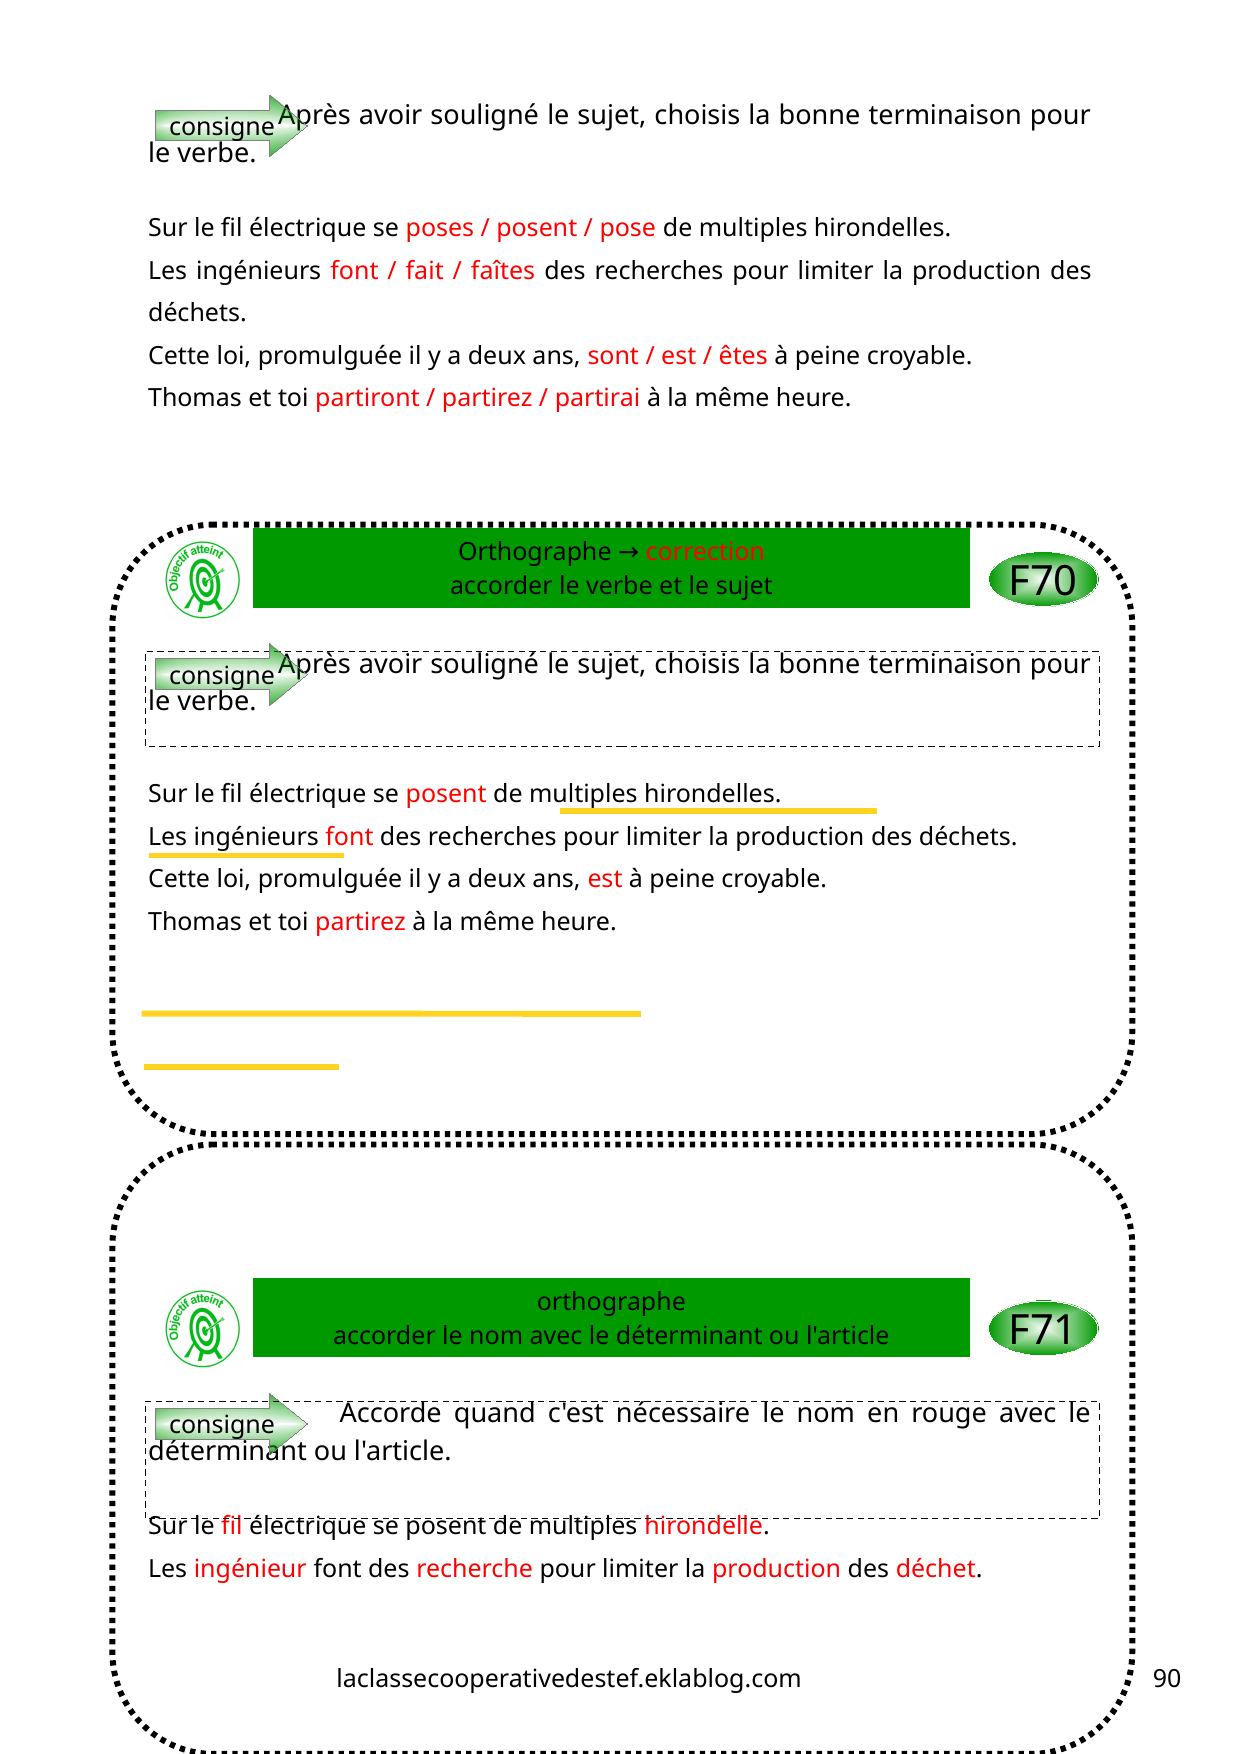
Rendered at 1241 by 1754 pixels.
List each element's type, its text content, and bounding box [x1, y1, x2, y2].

table_cell [1098, 88, 1139, 176]
table_header [1139, 1249, 1181, 1278]
table_cell [101, 608, 142, 636]
table_cell [1043, 1320, 1063, 1338]
table_cell [101, 528, 142, 608]
table_cell Sur le fil électrique se poses / posent / pose de multiples hirondelles. Les ingénieurs font / fait / faîtes des recherches pour limiter la production des déchets. Cette loi, promulguée il y a deux ans, sont / est / êtes à peine croyable. Thomas et toi partiront / partirez / partirai à la même heure. [142, 204, 1098, 420]
table_cell [1139, 770, 1181, 943]
table_cell [101, 204, 142, 420]
table_cell [59, 528, 101, 608]
table_cell [1028, 572, 1046, 587]
table_cell [1139, 1357, 1181, 1386]
table_cell [1139, 608, 1181, 636]
table_cell [142, 608, 252, 636]
table_cell [1098, 204, 1139, 420]
table_header [142, 500, 252, 528]
picture [164, 538, 243, 621]
table_cell [142, 539, 164, 608]
table_cell [1139, 1474, 1181, 1502]
table_cell [1098, 943, 1139, 994]
table_cell [59, 1278, 101, 1357]
table_cell [1059, 569, 1063, 589]
table_cell [1024, 1318, 1047, 1328]
table_cell [101, 770, 142, 943]
table_cell [101, 1474, 142, 1502]
table_cell [1098, 1474, 1139, 1502]
table_cell [142, 1474, 1098, 1502]
table_header [253, 1249, 970, 1278]
table_cell [253, 1357, 970, 1386]
table_cell [142, 528, 252, 538]
table_header [253, 500, 970, 528]
table_cell [1024, 1331, 1039, 1338]
table_cell [1024, 582, 1039, 589]
table_cell [248, 943, 991, 994]
table_cell [142, 724, 1098, 770]
table_cell [1139, 636, 1181, 724]
table_cell [253, 59, 970, 88]
table_cell [101, 420, 142, 471]
table_cell [1098, 1278, 1139, 1357]
table_cell [142, 1278, 252, 1357]
table_header [970, 500, 1098, 528]
table_cell [59, 943, 101, 994]
table_cell [156, 1409, 300, 1422]
table_header [142, 1249, 252, 1278]
table_cell [59, 724, 101, 770]
table_cell [59, 608, 101, 636]
table_cell [59, 176, 101, 204]
table_cell [970, 59, 1098, 88]
table_cell [101, 1357, 142, 1386]
table_cell [101, 59, 142, 88]
table_cell [1139, 1386, 1181, 1474]
table_cell Après avoir souligné le sujet, choisis la bonne terminaison pour le verbe. [142, 636, 1098, 724]
table_cell [142, 420, 248, 471]
table_cell [59, 1357, 101, 1386]
table_cell [59, 636, 101, 724]
table_cell [1098, 420, 1139, 471]
table_cell [1098, 608, 1139, 636]
table_cell [1024, 569, 1047, 579]
table_cell [1139, 943, 1181, 994]
table_cell [1098, 770, 1139, 943]
table_header [101, 1249, 142, 1278]
table_cell [1098, 59, 1139, 88]
table_cell [1139, 1502, 1181, 1590]
table_cell Sur le fil électrique se posent de multiples hirondelles. Les ingénieurs font des recherches pour limiter la production des déchets. Cette loi, promulguée il y a deux ans, est à peine croyable. Thomas et toi partirez à la même heure. [142, 770, 1098, 943]
table_cell [142, 1357, 252, 1386]
table_cell [59, 59, 101, 88]
table_cell [59, 204, 101, 420]
table_cell [248, 420, 991, 471]
table_cell [101, 1502, 142, 1590]
table_cell [1098, 1386, 1139, 1474]
table_cell [142, 59, 252, 88]
table_cell [270, 1398, 281, 1404]
table_cell [1098, 176, 1139, 204]
table_cell [253, 608, 970, 636]
table_cell [243, 539, 252, 608]
table_cell [59, 1474, 101, 1502]
table_cell [1139, 88, 1181, 176]
table_cell [1139, 176, 1181, 204]
table_cell [59, 770, 101, 943]
table_cell [1098, 1357, 1139, 1386]
table_cell [156, 1426, 233, 1439]
table_cell Accorde quand c'est nécessaire le nom en rouge avec le déterminant ou l'article. [142, 1386, 1098, 1474]
table_cell [142, 176, 1098, 204]
table_cell [1011, 1312, 1076, 1345]
table_cell [991, 943, 1098, 994]
table_cell [970, 1357, 1098, 1386]
table_cell [1098, 724, 1139, 770]
table_cell [101, 943, 142, 994]
table_cell [1098, 1502, 1139, 1590]
table_cell [1139, 59, 1181, 88]
table_cell Après avoir souligné le sujet, choisis la bonne terminaison pour le verbe. [142, 88, 1098, 176]
table_cell [1139, 420, 1181, 471]
table_header [59, 500, 101, 528]
table_cell [991, 420, 1098, 471]
table_cell [59, 1386, 101, 1474]
table_cell [240, 1429, 300, 1439]
table_cell [1139, 528, 1181, 608]
table_cell [59, 1502, 101, 1590]
table_cell [1008, 1310, 1079, 1346]
table_cell [1139, 1278, 1181, 1357]
table_cell [1139, 724, 1181, 770]
picture [164, 1288, 243, 1370]
table_cell Sur le fil électrique se posent de multiples hirondelle. Les ingénieur font des recherche pour limiter la production des déchet. [142, 1502, 1098, 1590]
table_header [1139, 500, 1181, 528]
table_cell [1098, 528, 1139, 608]
table_cell Orthographe → correction accorder le verbe et le sujet [253, 528, 970, 608]
table_cell [101, 176, 142, 204]
table_cell [970, 608, 1098, 636]
table_cell [1098, 636, 1139, 724]
table_cell [101, 88, 142, 176]
table_cell [101, 1278, 142, 1357]
table_cell orthographe accorder le nom avec le déterminant ou l'article [253, 1278, 970, 1357]
table_header [1098, 1249, 1139, 1278]
table_header [970, 1249, 1098, 1278]
table_cell [142, 943, 248, 994]
table_header [1098, 500, 1139, 528]
table_cell [101, 724, 142, 770]
table_cell [101, 1386, 142, 1474]
table_cell [101, 636, 142, 724]
table_header [101, 500, 142, 528]
table_header [59, 1249, 101, 1278]
table_cell [59, 88, 101, 176]
table_cell [970, 528, 1098, 608]
table_cell [1139, 204, 1181, 420]
table_cell [970, 1278, 1098, 1357]
table_cell [59, 420, 101, 471]
